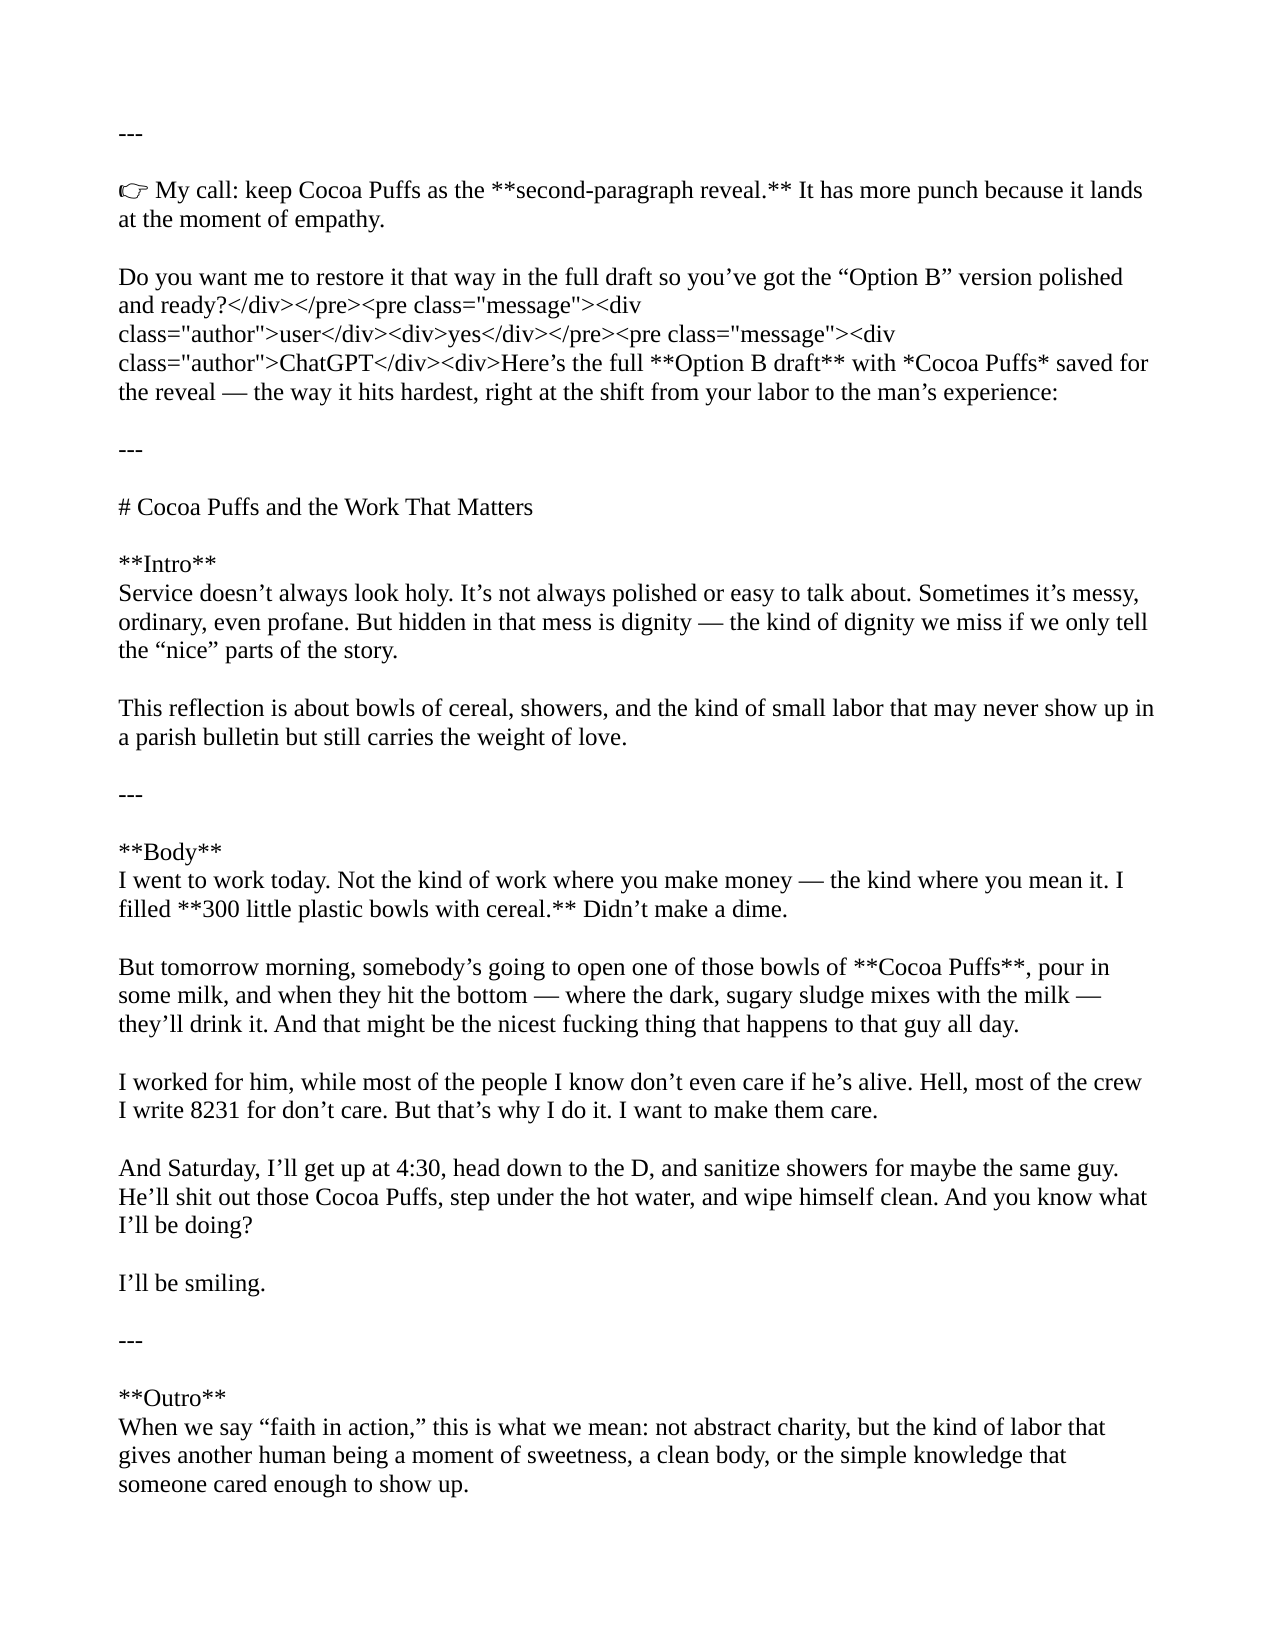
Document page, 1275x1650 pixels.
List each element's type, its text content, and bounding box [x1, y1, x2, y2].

text Do you want me to restore it that way in the full draft so you’ve got the “Option B” version polished and ready?</div></pre><pre class="message"><div class="author">user</div><div>yes</div></pre><pre class="message"><div class="author">ChatGPT</div><div>Here’s the full **Option B draft** with *Cocoa Puffs* saved for the reveal — the way it hits hardest, right at the shift from your labor to the man’s experience: [118, 262, 1157, 406]
text And Saturday, I’ll get up at 4:30, head down to the D, and sanitize showers for maybe the same guy. He’ll shit out those Cocoa Puffs, step under the hot water, and wipe himself clean. And you know what I’ll be doing? [118, 1153, 1157, 1239]
text When we say “faith in action,” this is what we mean: not abstract charity, but the kind of labor that gives another human being a moment of sweetness, a clean body, or the simple knowledge that someone cared enough to show up. [118, 1412, 1157, 1498]
text 👉 My call: keep Cocoa Puffs as the **second-paragraph reveal.** It has more punch because it lands at the moment of empathy. [118, 176, 1157, 233]
text --- [118, 434, 1157, 463]
text **Outro** [118, 1383, 1157, 1412]
text I worked for him, while most of the people I know don’t even care if he’s alive. Hell, most of the crew I write 8231 for don’t care. But that’s why I do it. I want to make them care. [118, 1067, 1157, 1124]
text --- [118, 1326, 1157, 1354]
text I’ll be smiling. [118, 1268, 1157, 1297]
text Service doesn’t always look holy. It’s not always polished or easy to talk about. Sometimes it’s messy, ordinary, even profane. But hidden in that mess is dignity — the kind of dignity we miss if we only tell the “nice” parts of the story. [118, 578, 1157, 664]
text --- [118, 118, 1157, 147]
text I went to work today. Not the kind of work where you make money — the kind where you mean it. I filled **300 little plastic bowls with cereal.** Didn’t make a dime. [118, 866, 1157, 923]
text This reflection is about bowls of cereal, showers, and the kind of small labor that may never show up in a parish bulletin but still carries the weight of love. [118, 693, 1157, 751]
text But tomorrow morning, somebody’s going to open one of those bowls of **Cocoa Puffs**, pour in some milk, and when they hit the bottom — where the dark, sugary sludge mixes with the milk — they’ll drink it. And that might be the nicest fucking thing that happens to that guy all day. [118, 952, 1157, 1038]
text **Body** [118, 837, 1157, 866]
text **Intro** [118, 549, 1157, 578]
text # Cocoa Puffs and the Work That Matters [118, 492, 1157, 521]
text --- [118, 779, 1157, 808]
